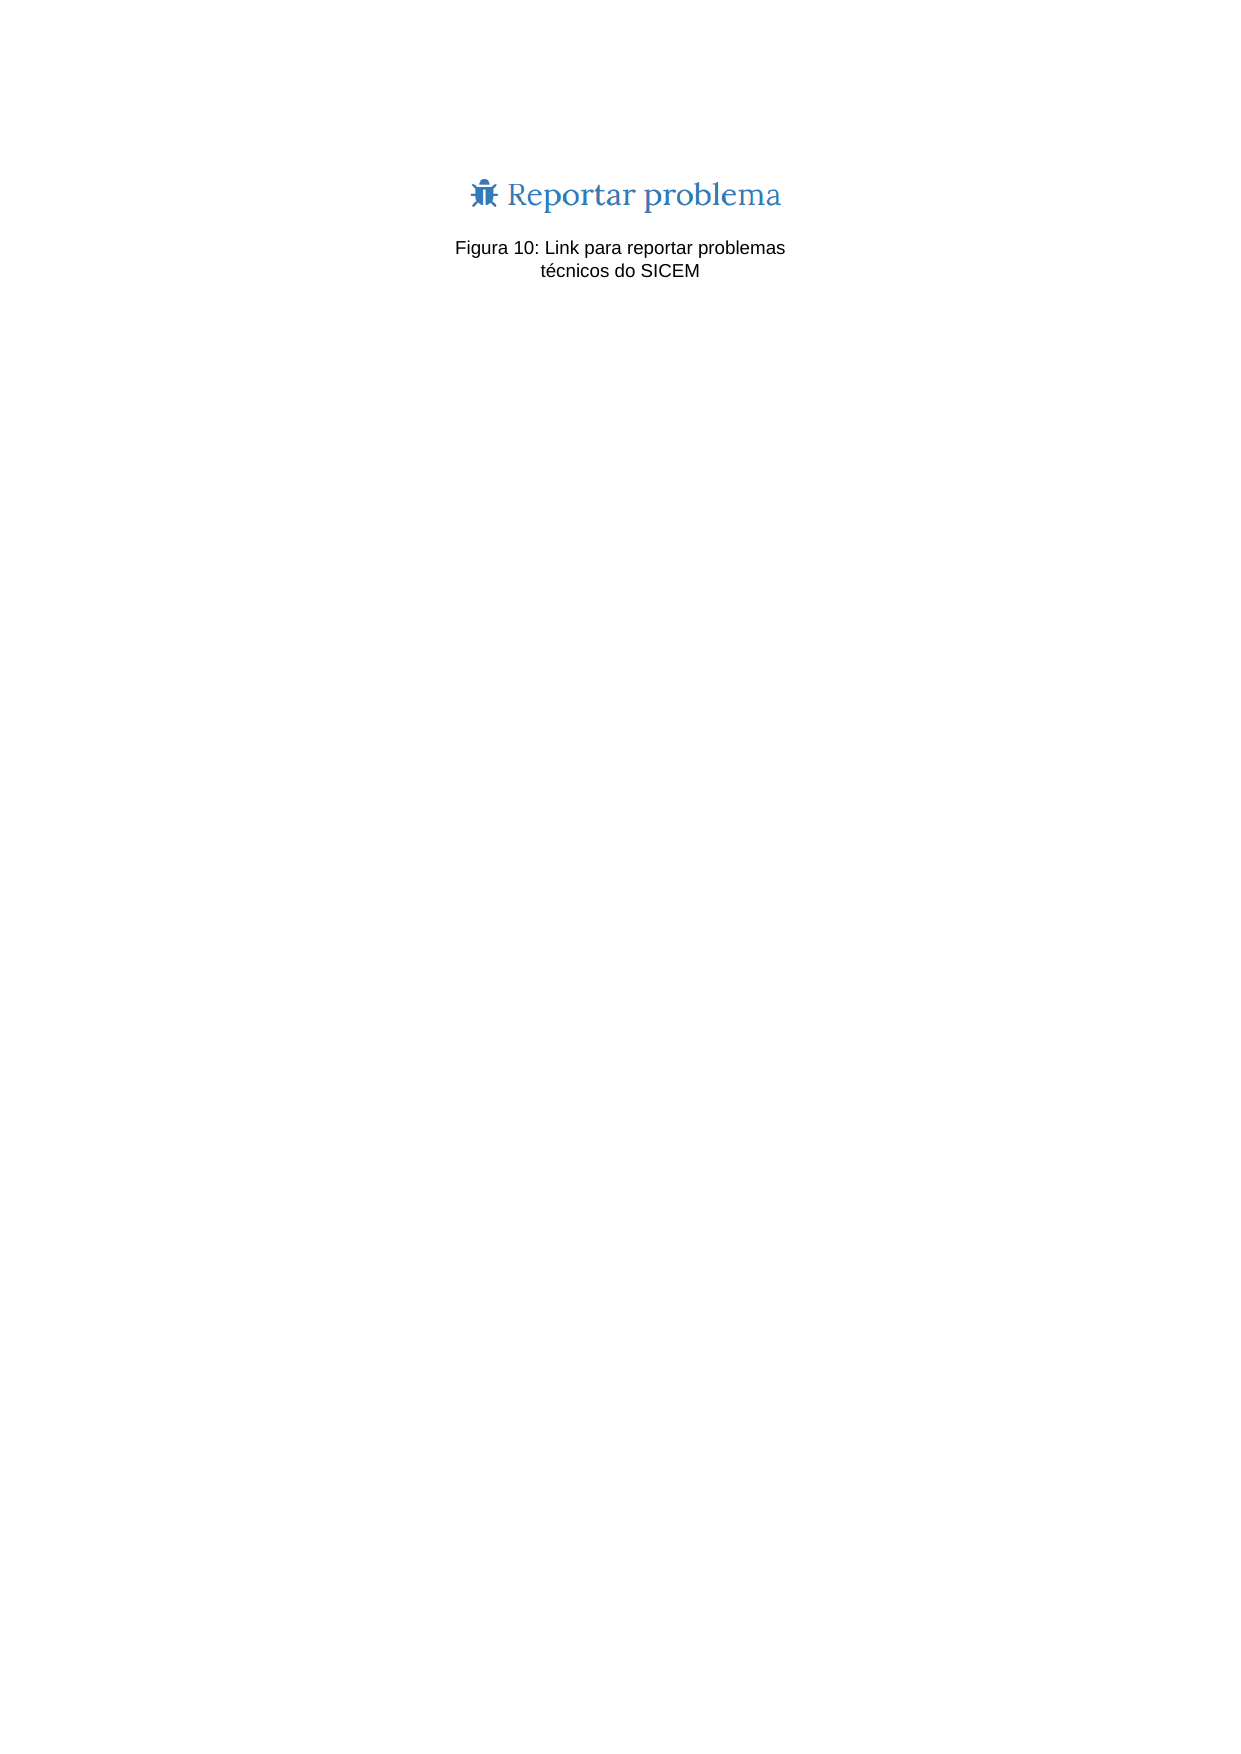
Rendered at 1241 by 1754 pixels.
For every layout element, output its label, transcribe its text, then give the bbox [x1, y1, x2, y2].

text Figura 10: Link para reportar problemas técnicos do SICEM [439, 235, 801, 281]
picture [439, 160, 801, 235]
